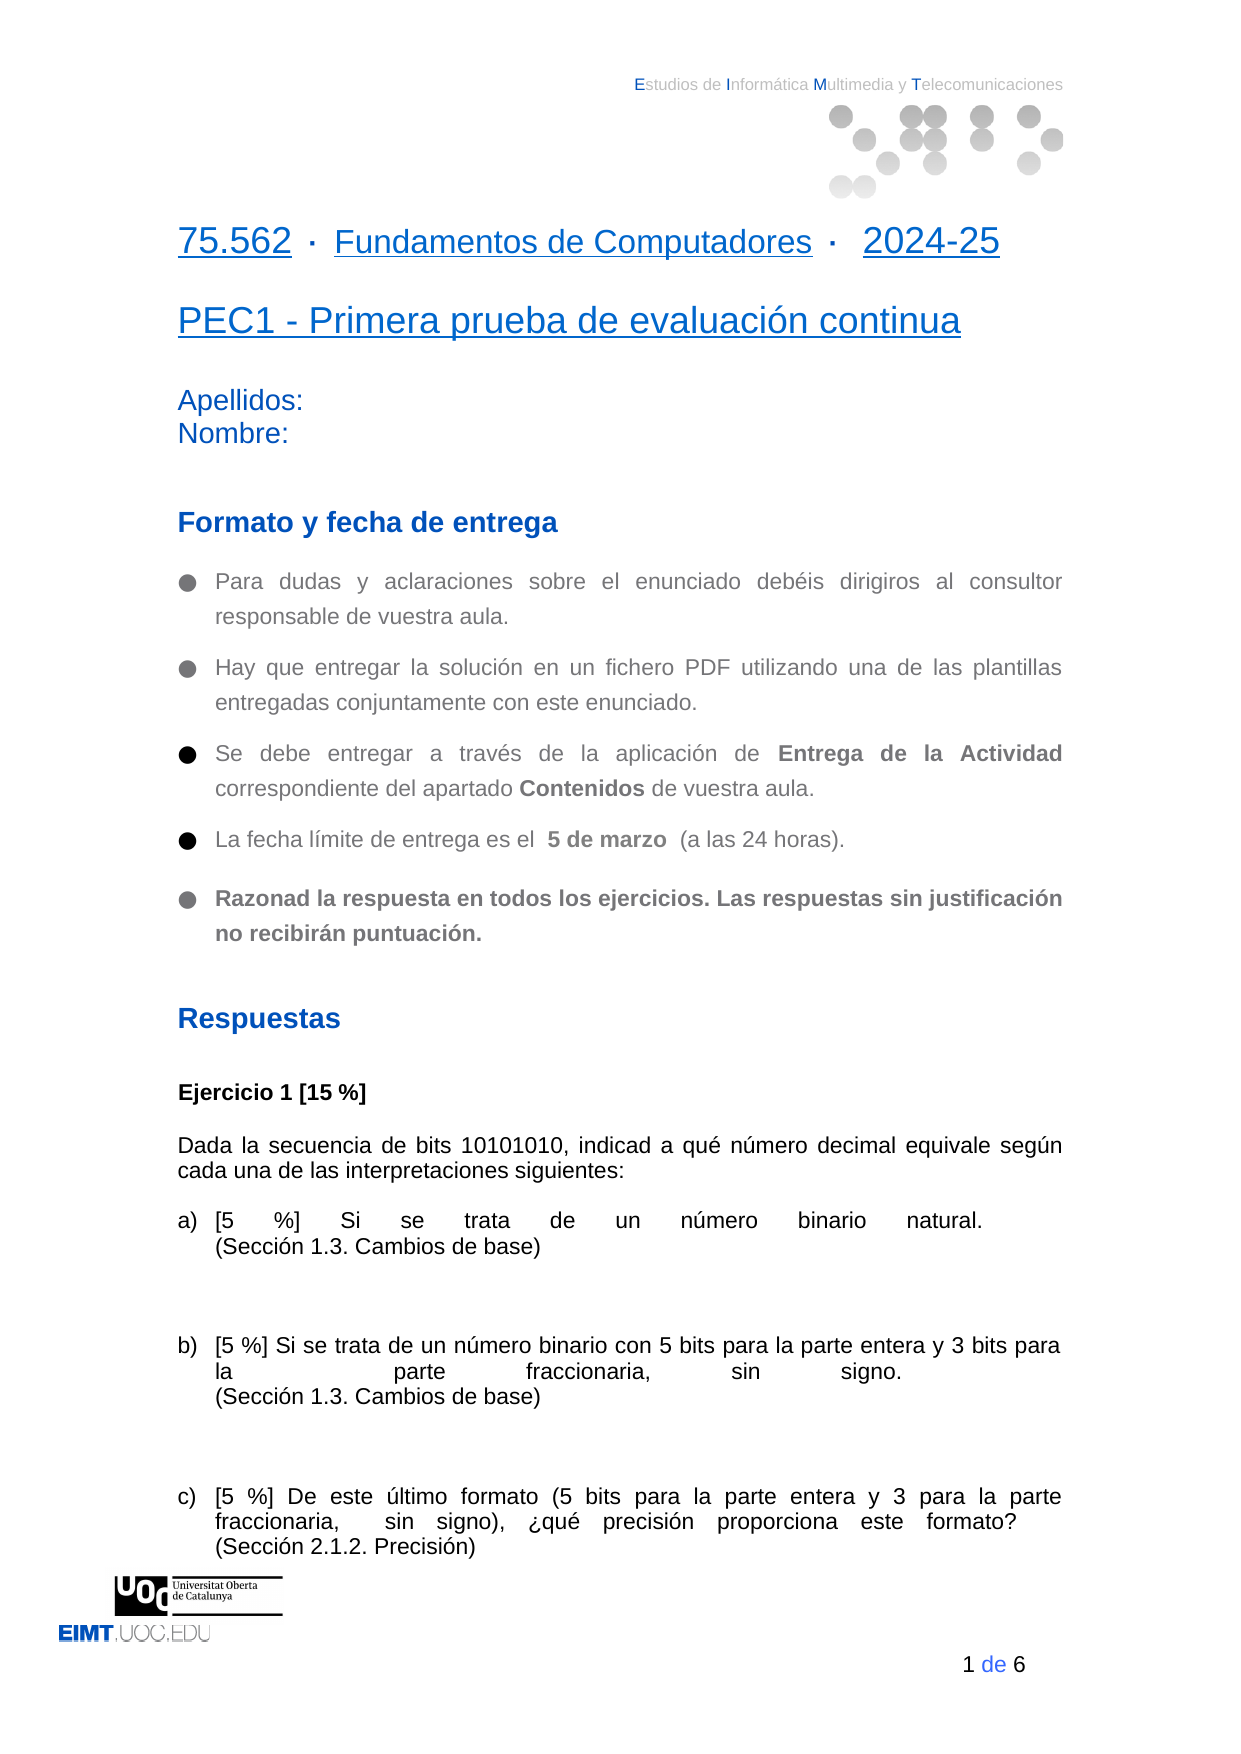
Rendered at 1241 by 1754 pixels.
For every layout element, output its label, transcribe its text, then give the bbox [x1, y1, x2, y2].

list Razonad la respuesta en todos los ejercicios. Las respuestas sin justificación no recibirán puntuación. [177, 873, 1063, 946]
list Para dudas y aclaraciones sobre el enunciado debéis dirigiros al consultor responsable de vuestra aula. [177, 556, 1063, 629]
text Ejercicio 1 [15 %] [177, 1078, 1063, 1105]
text PEC1 - Primera prueba de evaluación continua [177, 298, 1063, 341]
text 75.562 · Fundamentos de Computadores · 2024-25 [177, 218, 1063, 261]
list Se debe entregar a través de la aplicación de Entrega de la Actividad correspondiente del apartado Contenidos de vuestra aula. [177, 727, 1063, 801]
list La fecha límite de entrega es el 5 de marzo (a las 24 horas). [177, 813, 1063, 860]
list [5 %] Si se trata de un número binario natural. (Sección 1.3. Cambios de base) [177, 1209, 1063, 1259]
text Formato y fecha de entrega [177, 505, 1063, 538]
text Nombre: [177, 416, 1063, 449]
picture [829, 94, 1064, 210]
text Dada la secuencia de bits 10101010, indicad a qué número decimal equivale según cada una de las interpretaciones siguientes: [177, 1134, 1063, 1184]
text Respuestas [177, 1001, 1063, 1035]
list [5 %] Si se trata de un número binario con 5 bits para la parte entera y 3 bits para la parte fraccionaria, sin signo. (Sección 1.3. Cambios de base) [177, 1334, 1063, 1409]
picture [59, 1567, 285, 1642]
text Apellidos: [177, 382, 1063, 416]
list [5 %] De este último formato (5 bits para la parte entera y 3 para la parte fraccionaria, sin signo), ¿qué precisión proporciona este formato? (Sección 2.1.2. Precisión) [177, 1484, 1063, 1559]
list Hay que entregar la solución en un fichero PDF utilizando una de las plantillas entregadas conjuntamente con este enunciado. [177, 642, 1063, 715]
